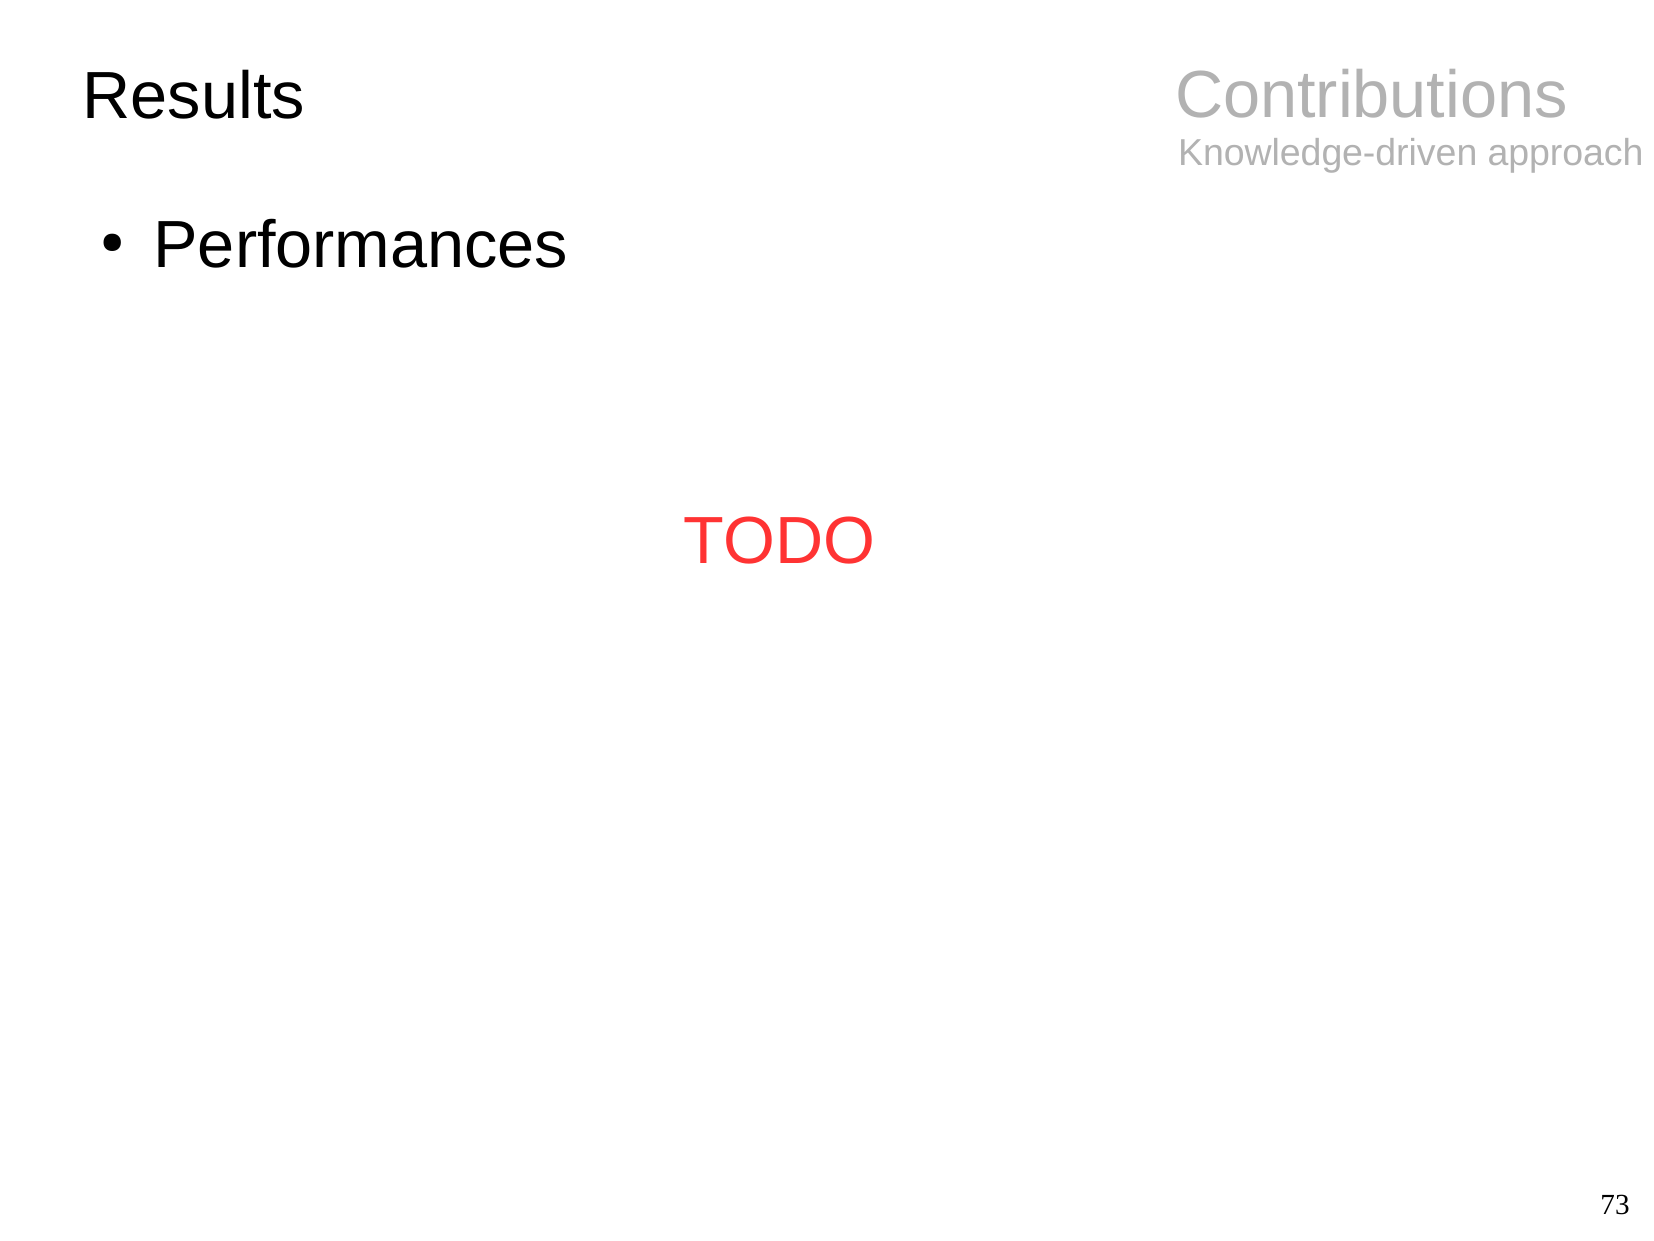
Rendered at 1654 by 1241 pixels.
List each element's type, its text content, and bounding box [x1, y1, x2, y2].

title Results [82, 55, 1571, 136]
list Performances [82, 206, 1571, 1004]
text_box TODO [389, 496, 1170, 586]
